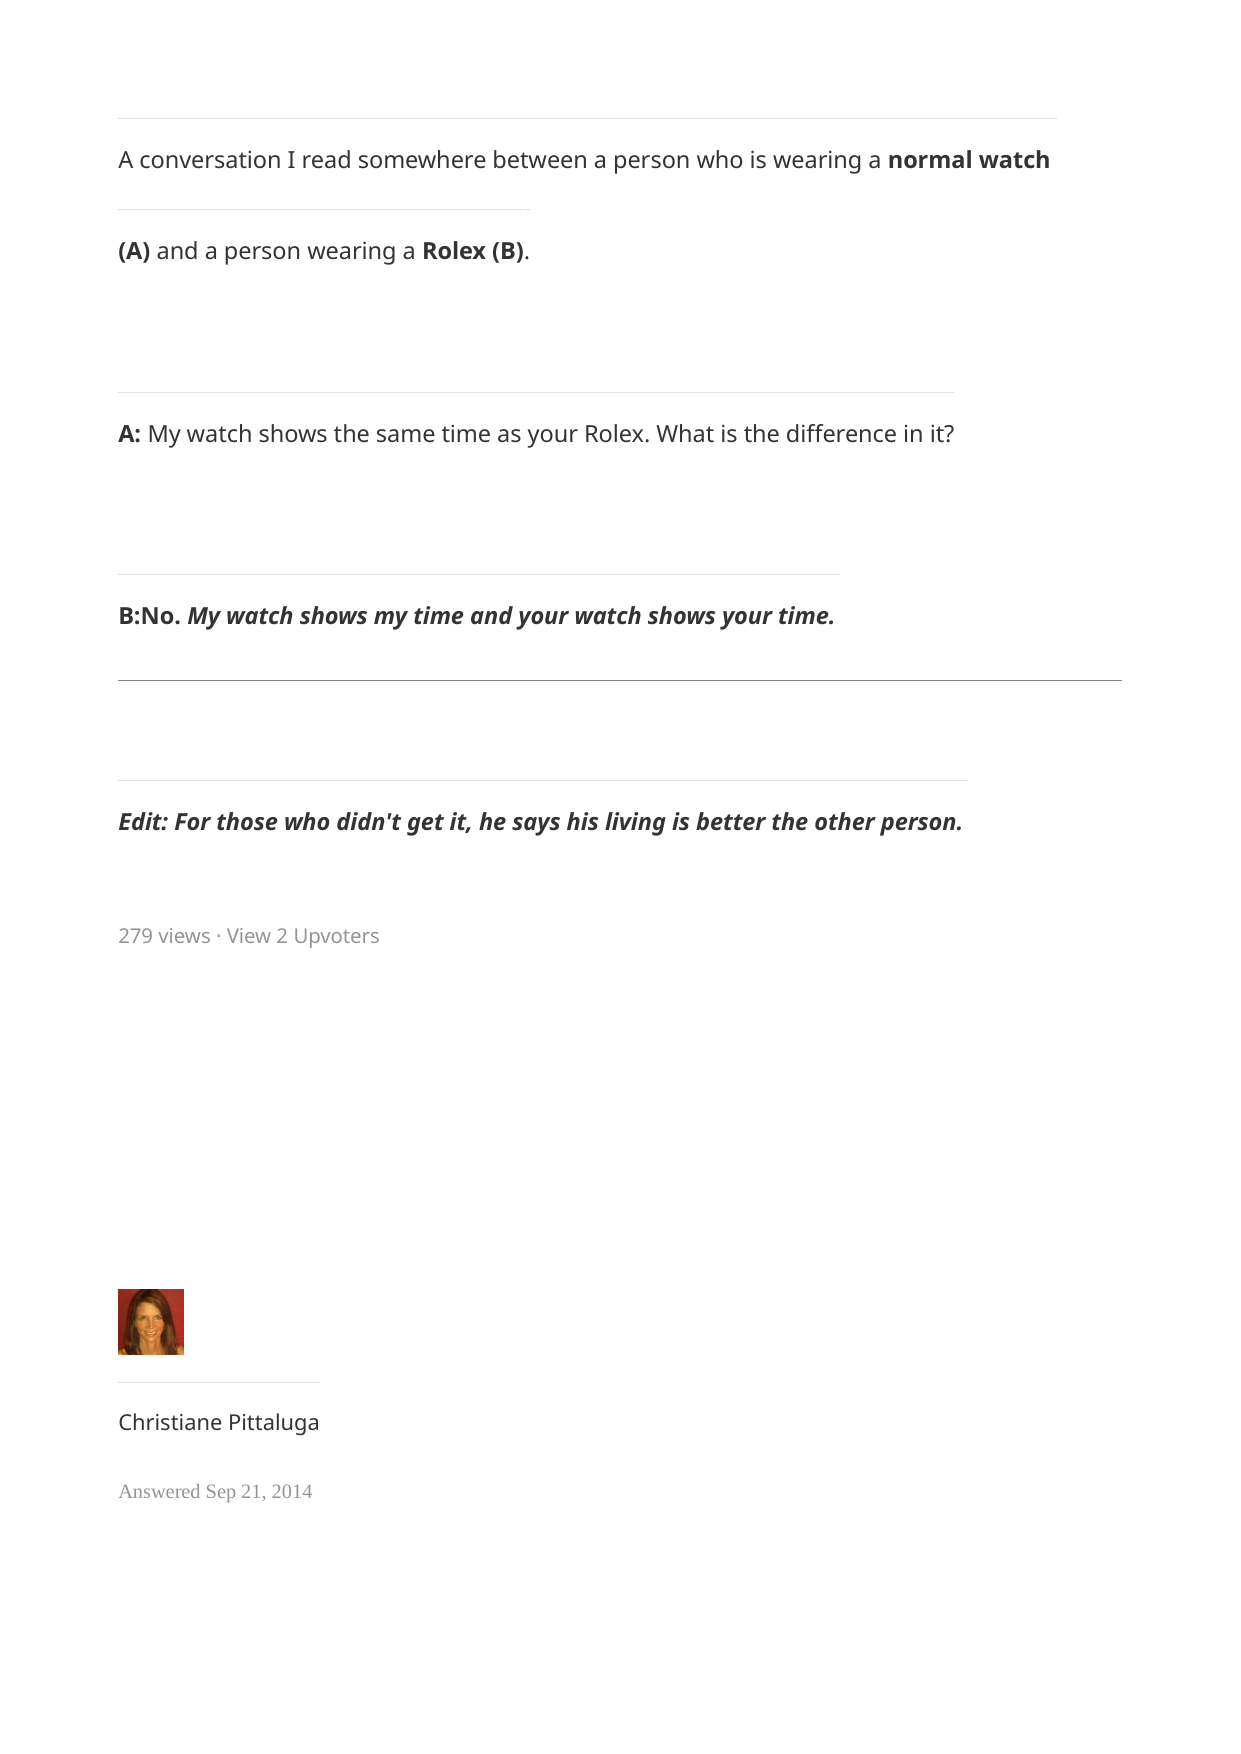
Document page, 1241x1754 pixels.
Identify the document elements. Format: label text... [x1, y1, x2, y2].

text 279 views · View 2 Upvoters [118, 922, 1122, 949]
picture [118, 1289, 184, 1355]
text Edit: For those who didn't get it, he says his living is better the other person. [118, 689, 1122, 837]
text Christiane Pittaluga [118, 1382, 1109, 1437]
text A conversation I read somewhere between a person who is wearing a normal watch (A) and a person wearing a Rolex (B). A: My watch shows the same time as your Rolex. What is the difference in it? B:No. My watch shows my time and your watch shows your time. [118, 118, 1122, 631]
text Answered Sep 21, 2014 [118, 1480, 1122, 1503]
